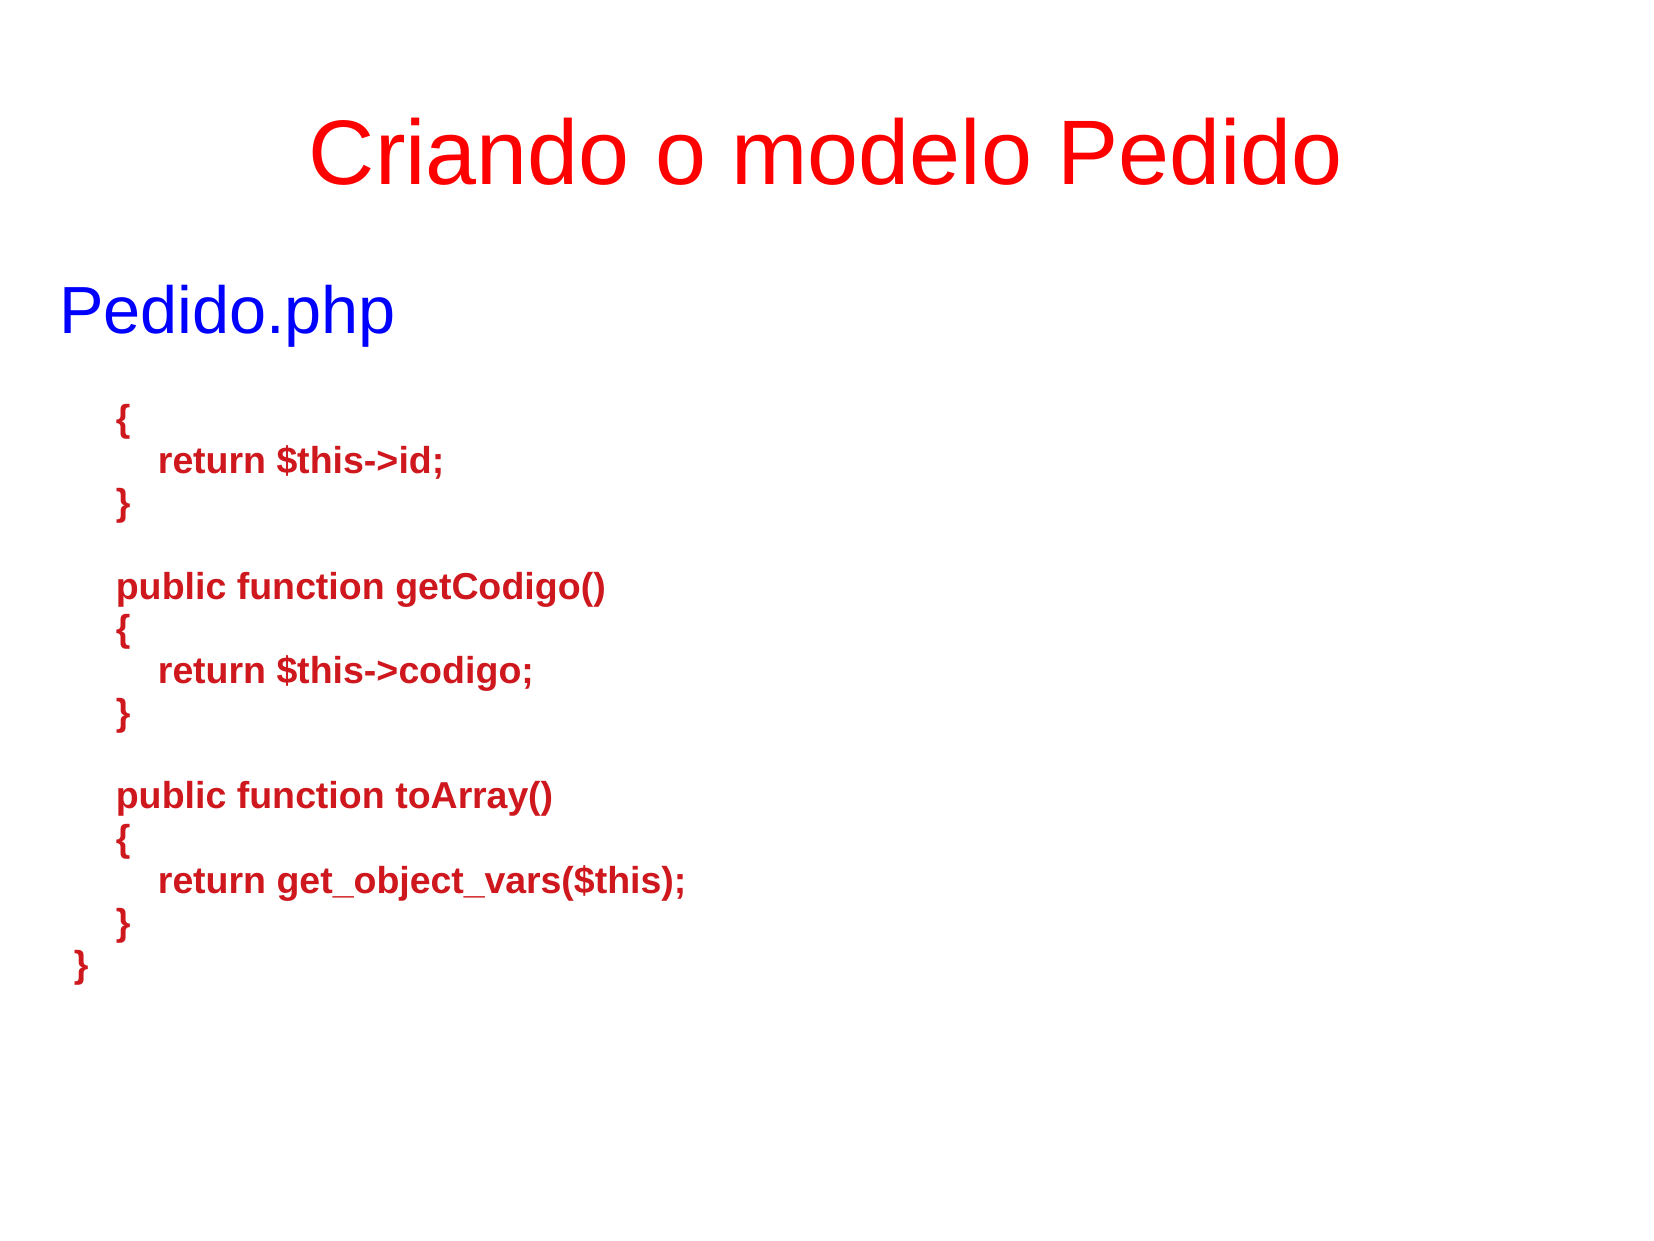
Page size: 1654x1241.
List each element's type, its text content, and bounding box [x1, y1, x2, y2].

title Criando o modelo Pedido [82, 49, 1571, 257]
subtitle Pedido.php [59, 272, 1548, 1047]
text_box { return $this->id; } public function getCodigo() { return $this->codigo; } public function toArray() { return get_object_vars($this); } } [59, 389, 1230, 1086]
